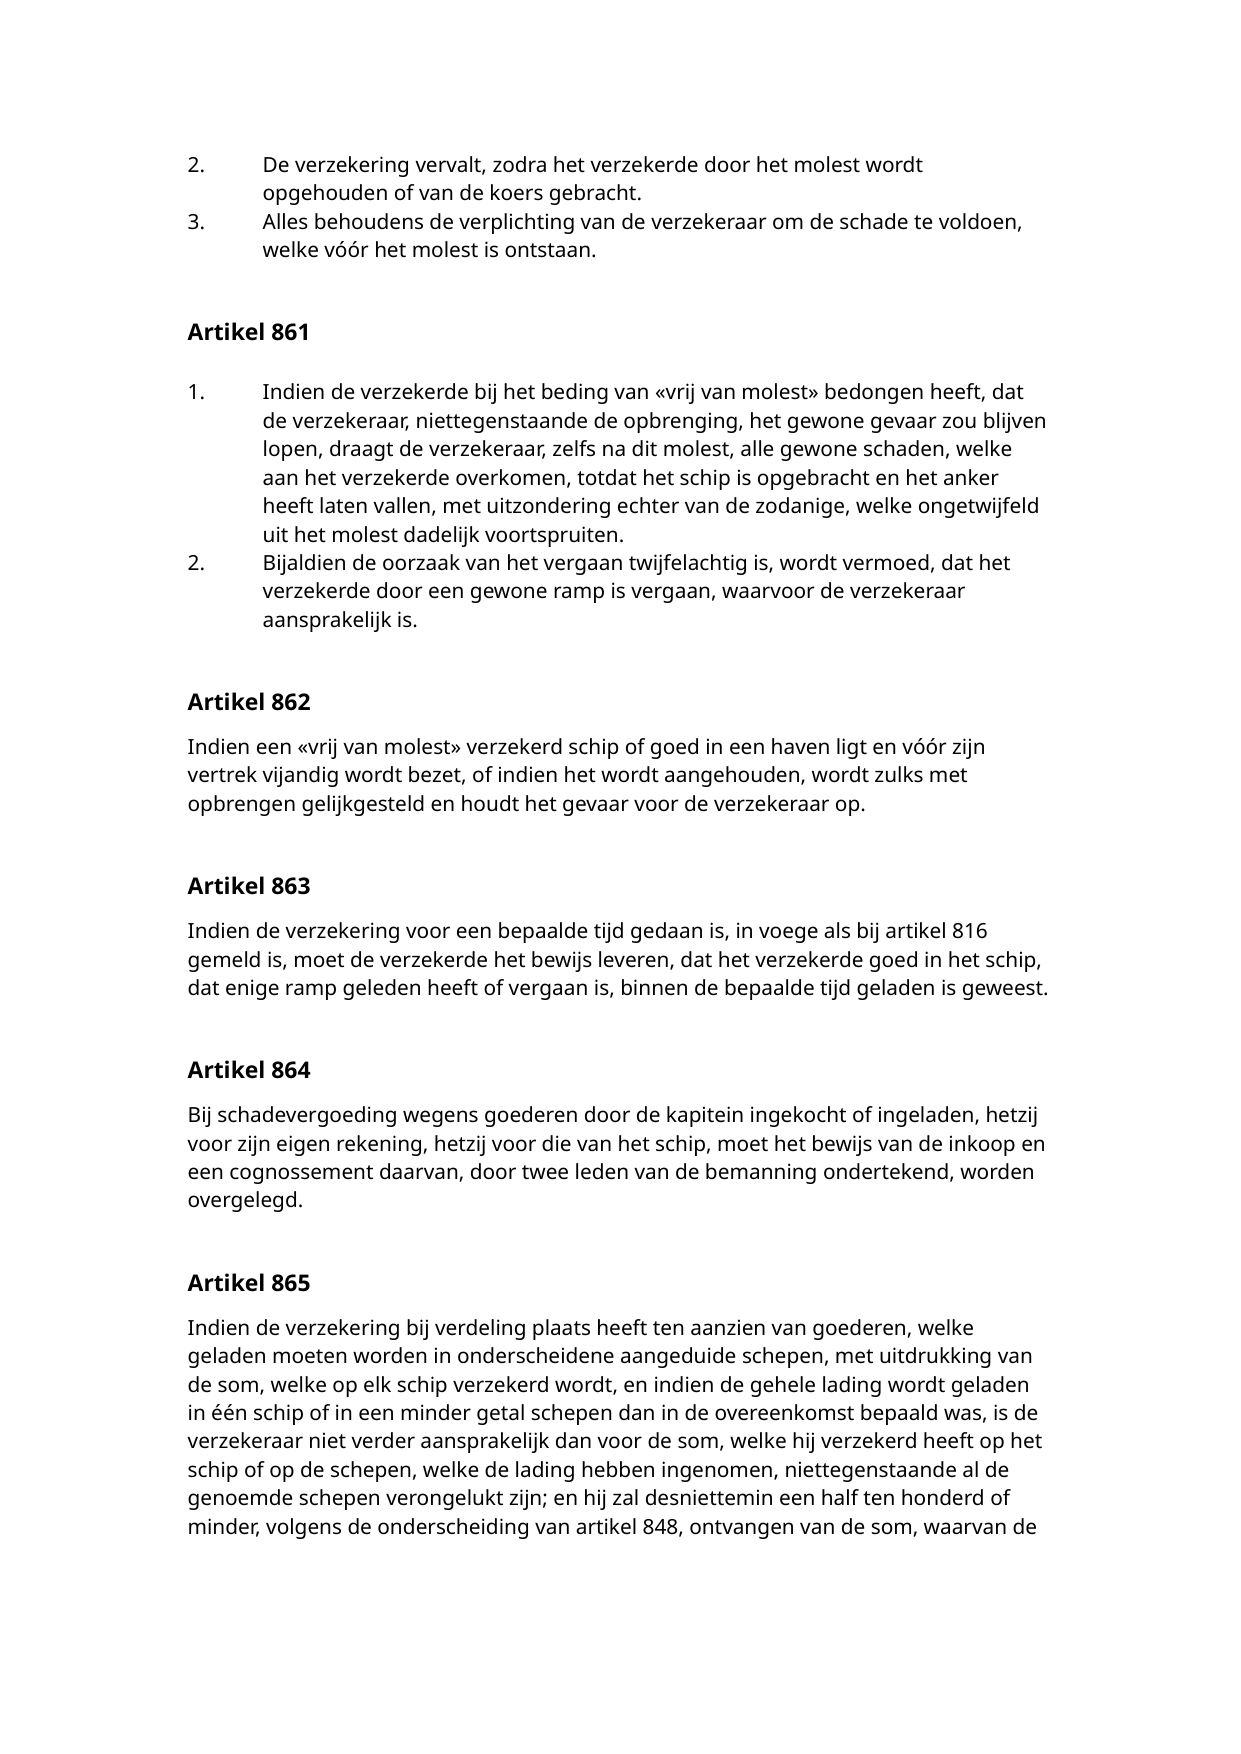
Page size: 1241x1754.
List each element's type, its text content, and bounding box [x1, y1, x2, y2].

subtitle Artikel 863 [187, 870, 1053, 901]
text Indien de verzekering voor een bepaalde tijd gedaan is, in voege als bij artikel 816 gemeld is, moet de verzekerde het bewijs leveren, dat het verzekerde goed in het schip, dat enige ramp geleden heeft of vergaan is, binnen de bepaalde tijd geladen is geweest. [187, 916, 1053, 1002]
subtitle Artikel 862 [187, 686, 1053, 717]
list Indien de verzekerde bij het beding van «vrij van molest» bedongen heeft, dat de verzekeraar, niettegenstaande de opbrenging, het gewone gevaar zou blijven lopen, draagt de verzekeraar, zelfs na dit molest, alle gewone schaden, welke aan het verzekerde overkomen, totdat het schip is opgebracht en het anker heeft laten vallen, met uitzondering echter van de zodanige, welke ongetwijfeld uit het molest dadelijk voortspruiten. [187, 377, 1053, 548]
subtitle Artikel 864 [187, 1054, 1053, 1085]
list Bijaldien de oorzaak van het vergaan twijfelachtig is, wordt vermoed, dat het verzekerde door een gewone ramp is vergaan, waarvoor de verzekeraar aansprakelijk is. [187, 548, 1053, 633]
subtitle Artikel 865 [187, 1267, 1053, 1298]
subtitle Artikel 861 [187, 316, 1053, 347]
text Indien een «vrij van molest» verzekerd schip of goed in een haven ligt en vóór zijn vertrek vijandig wordt bezet, of indien het wordt aangehouden, wordt zulks met opbrengen gelijkgesteld en houdt het gevaar voor de verzekeraar op. [187, 732, 1053, 817]
text Indien de verzekering bij verdeling plaats heeft ten aanzien van goederen, welke geladen moeten worden in onderscheidene aangeduide schepen, met uitdrukking van de som, welke op elk schip verzekerd wordt, en indien de gehele lading wordt geladen in één schip of in een minder getal schepen dan in de overeenkomst bepaald was, is de verzekeraar niet verder aansprakelijk dan voor de som, welke hij verzekerd heeft op het schip of op de schepen, welke de lading hebben ingenomen, niettegenstaande al de genoemde schepen verongelukt zijn; en hij zal desniettemin een half ten honderd of minder, volgens de onderscheiding van artikel 848, ontvangen van de som, waarvan de [187, 1313, 1053, 1540]
list De verzekering vervalt, zodra het verzekerde door het molest wordt opgehouden of van de koers gebracht. [187, 150, 1053, 207]
text Bij schadevergoeding wegens goederen door de kapitein ingekocht of ingeladen, hetzij voor zijn eigen rekening, hetzij voor die van het schip, moet het bewijs van de inkoop en een cognossement daarvan, door twee leden van de bemanning ondertekend, worden overgelegd. [187, 1100, 1053, 1214]
list Alles behoudens de verplichting van de verzekeraar om de schade te voldoen, welke vóór het molest is ontstaan. [187, 207, 1053, 264]
